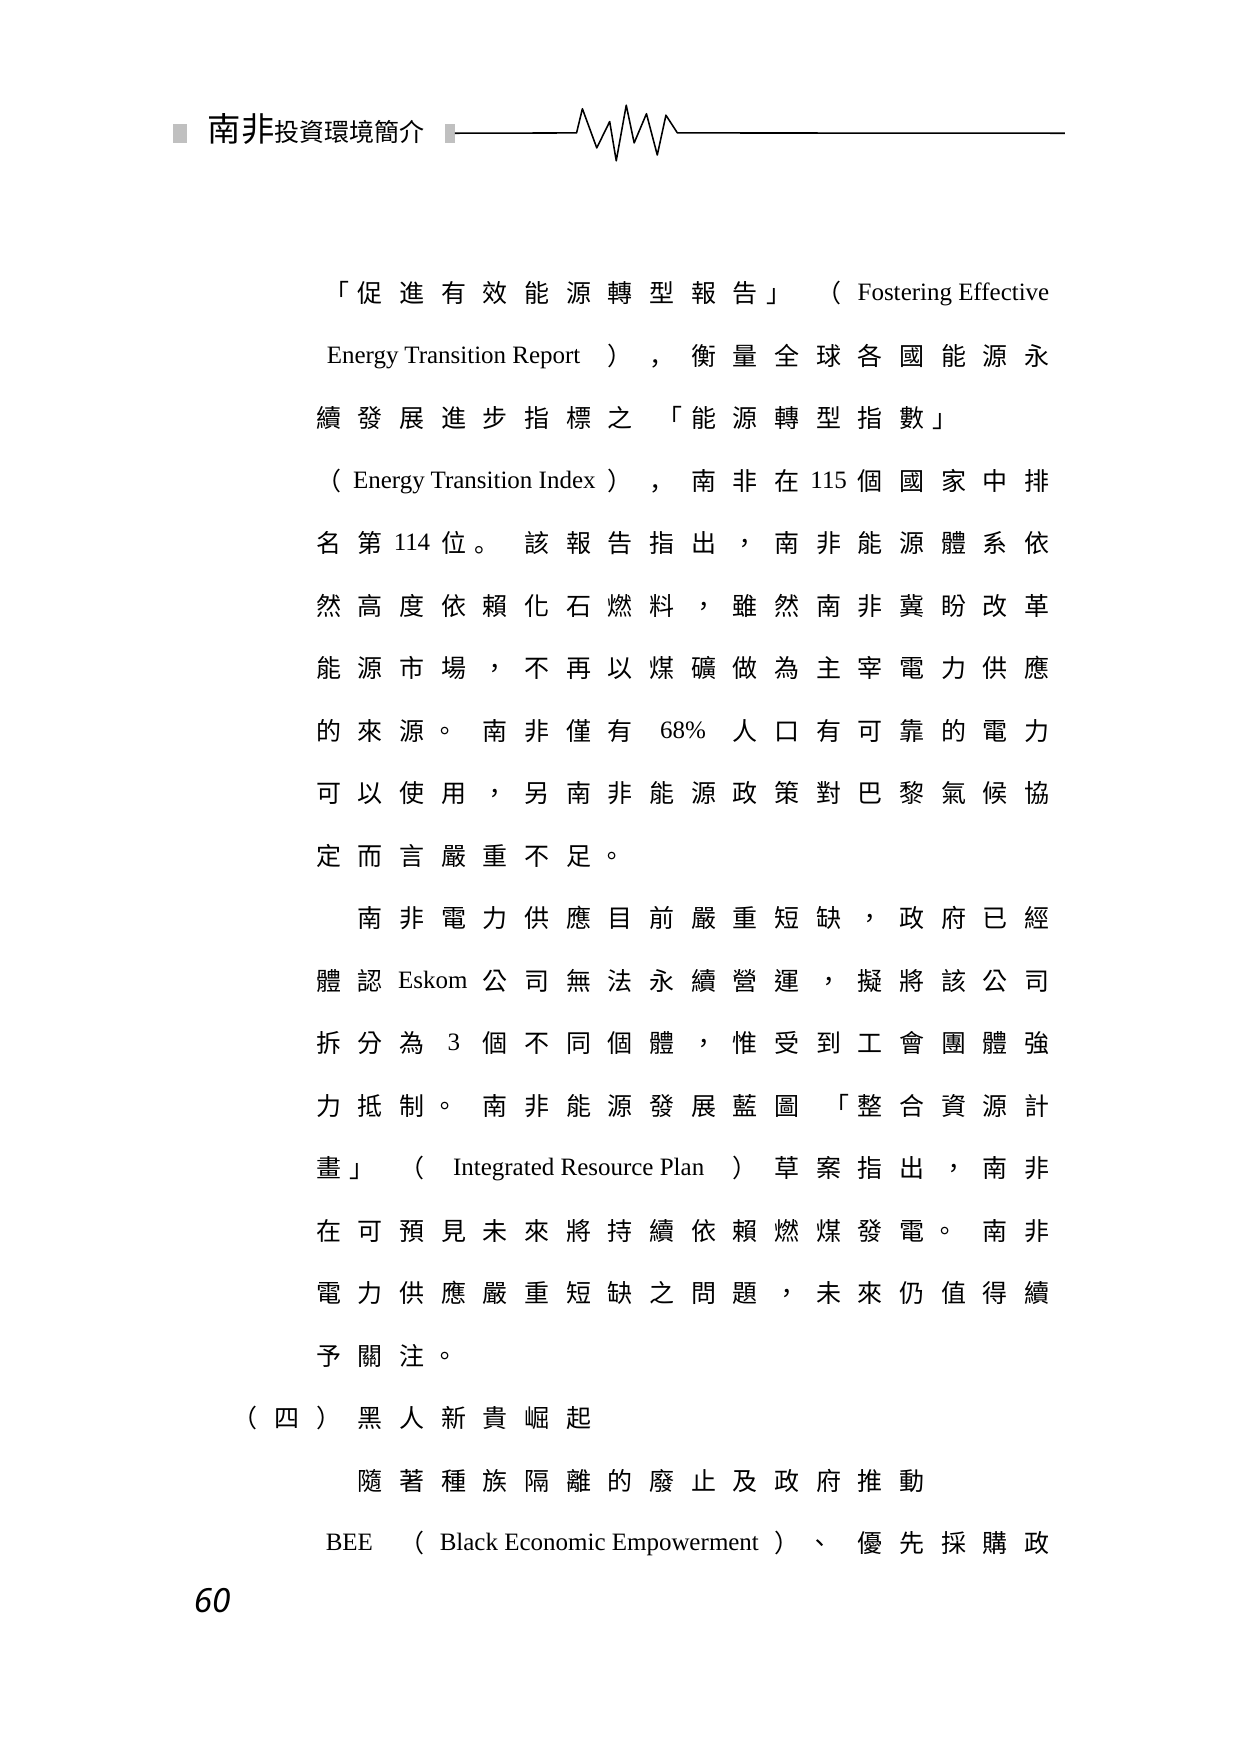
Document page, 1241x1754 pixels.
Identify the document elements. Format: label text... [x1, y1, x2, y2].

text 隨著種族隔離的廢止及政府推動BEE（Black Economic Empowerment）、優先採購政 [281, 1438, 1058, 1563]
text 南非電力供應目前嚴重短缺，政府已經體認Eskom公司無法永續營運，擬將該公司拆分為3個不同個體，惟受到工會團體強力抵制。南非能源發展藍圖「整合資源計畫」（Integrated Resource Plan）草案指出，南非在可預見未來將持續依賴燃煤發電。南非電力供應嚴重短缺之問題，未來仍值得續予關注。 [281, 875, 1058, 1375]
text （四）黑人新貴崛起 [207, 1375, 1058, 1438]
text 「促進有效能源轉型報告」（Fostering Effective Energy Transition Report），衡量全球各國能源永續發展進步指標之「能源轉型指數」（Energy Transition Index），南非在115個國家中排名第114位。該報告指出，南非能源體系依然高度依賴化石燃料，雖然南非冀盼改革能源市場，不再以煤礦做為主宰電力供應的來源。南非僅有68%人口有可靠的電力可以使用，另南非能源政策對巴黎氣候協定而言嚴重不足。 [281, 250, 1058, 875]
